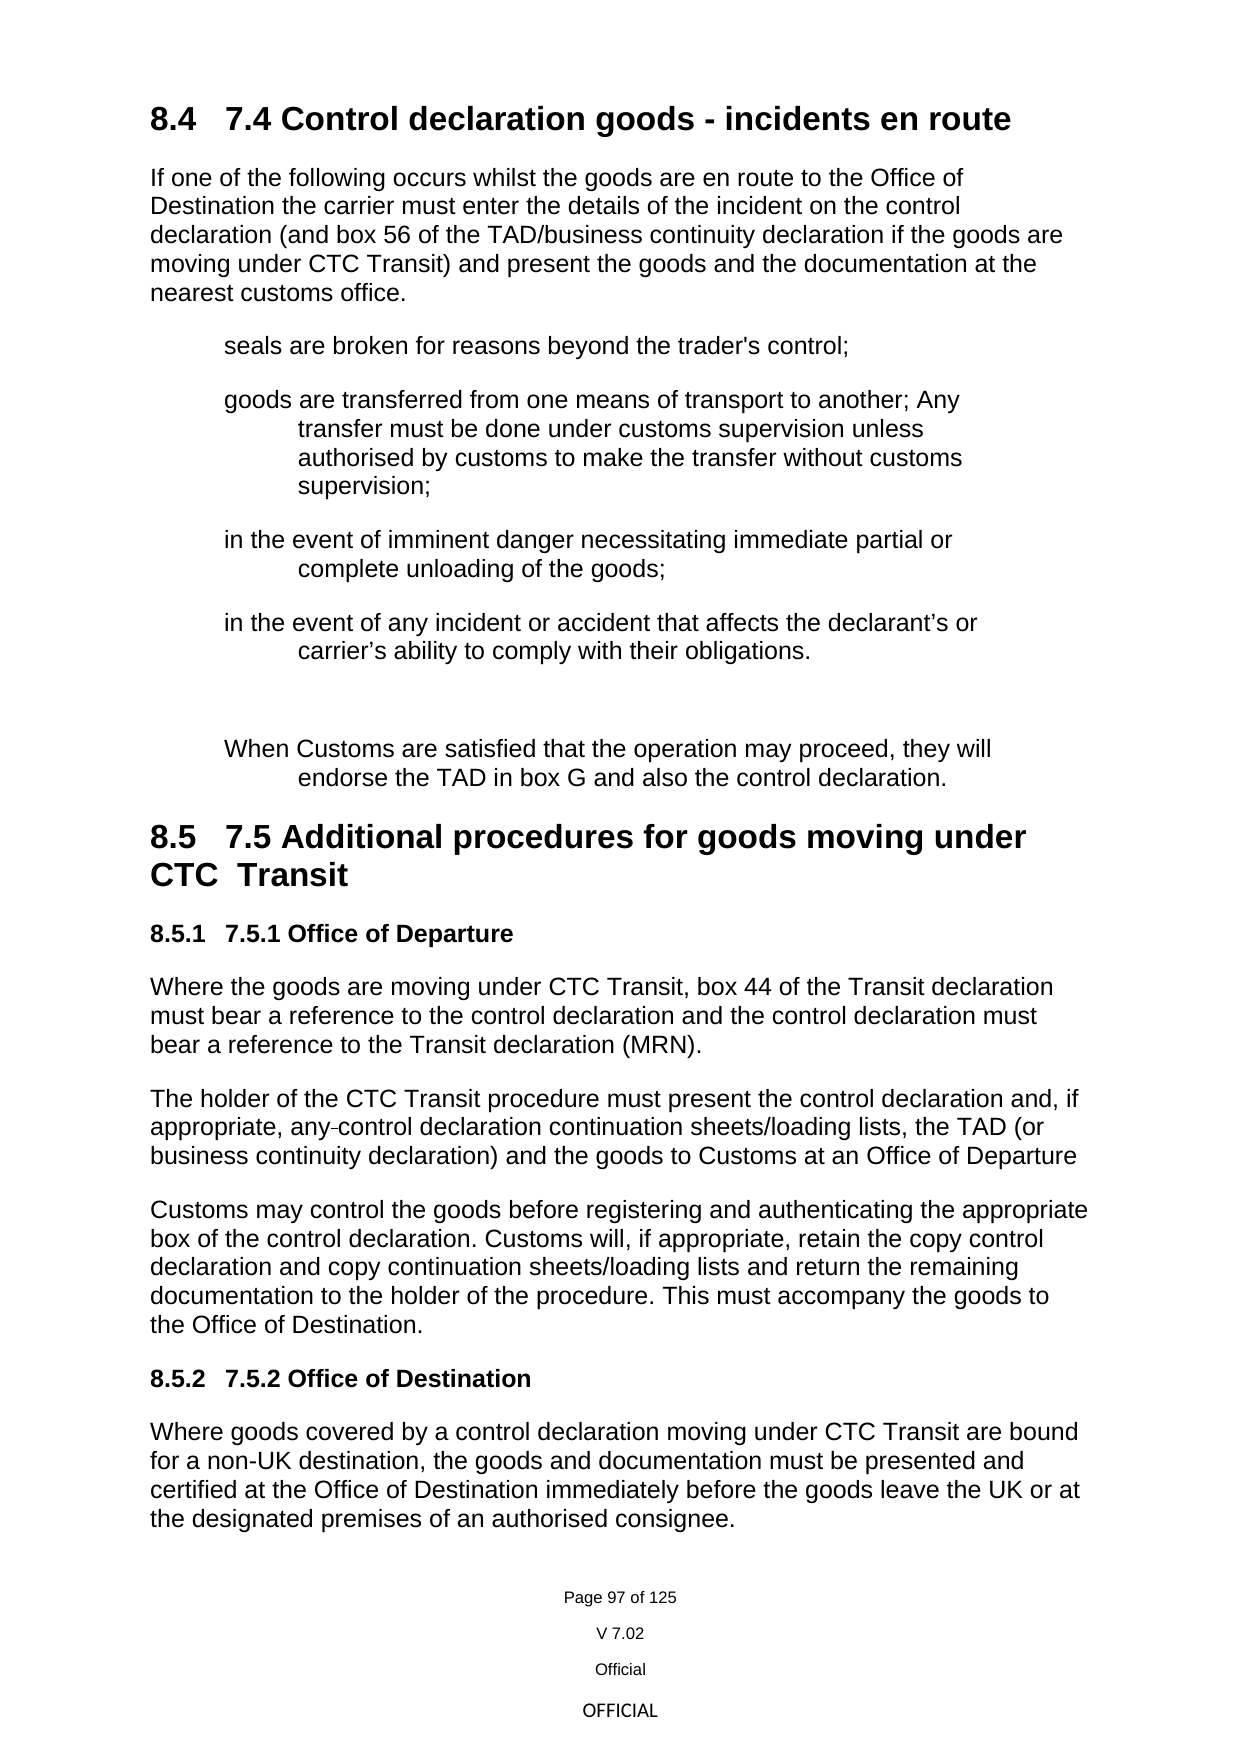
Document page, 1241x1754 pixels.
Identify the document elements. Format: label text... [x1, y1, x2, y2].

text Customs may control the goods before registering and authenticating the appropriate box of the control declaration. Customs will, if appropriate, retain the copy control declaration and copy continuation sheets/loading lists and return the remaining documentation to the holder of the procedure. This must accompany the goods to the Office of Destination. [150, 1195, 1090, 1338]
text When Customs are satisfied that the operation may proceed, they will endorse the TAD in box G and also the control declaration. [224, 734, 1015, 792]
subtitle 7.5 Additional procedures for goods moving under CTC Transit [150, 817, 1090, 893]
text goods are transferred from one means of transport to another; Any transfer must be done under customs supervision unless authorised by customs to make the transfer without customs supervision; [224, 385, 1015, 500]
text The holder of the CTC Transit procedure must present the control declaration and, if appropriate, any control declaration continuation sheets/loading lists, the TAD (or business continuity declaration) and the goods to Customs at an Office of Departure [150, 1083, 1090, 1170]
subtitle 7.4 Control declaration goods - incidents en route [150, 99, 1090, 137]
subtitle 7.5.2 Office of Destination [150, 1363, 1090, 1392]
subtitle 7.5.1 Office of Departure [150, 918, 1090, 947]
text in the event of imminent danger necessitating immediate partial or complete unloading of the goods; [224, 525, 1015, 582]
text Where the goods are moving under CTC Transit, box 44 of the Transit declaration must bear a reference to the control declaration and the control declaration must bear a reference to the Transit declaration (MRN). [150, 972, 1090, 1058]
text in the event of any incident or accident that affects the declarant’s or carrier’s ability to comply with their obligations. [224, 607, 1015, 665]
text seals are broken for reasons beyond the trader's control; [224, 331, 1015, 360]
text Where goods covered by a control declaration moving under CTC Transit are bound for a non-UK destination, the goods and documentation must be presented and certified at the Office of Destination immediately before the goods leave the UK or at the designated premises of an authorised consignee. [150, 1417, 1090, 1532]
text If one of the following occurs whilst the goods are en route to the Office of Destination the carrier must enter the details of the incident on the control declaration (and box 56 of the TAD/business continuity declaration if the goods are moving under CTC Transit) and present the goods and the documentation at the nearest customs office. [150, 162, 1090, 306]
